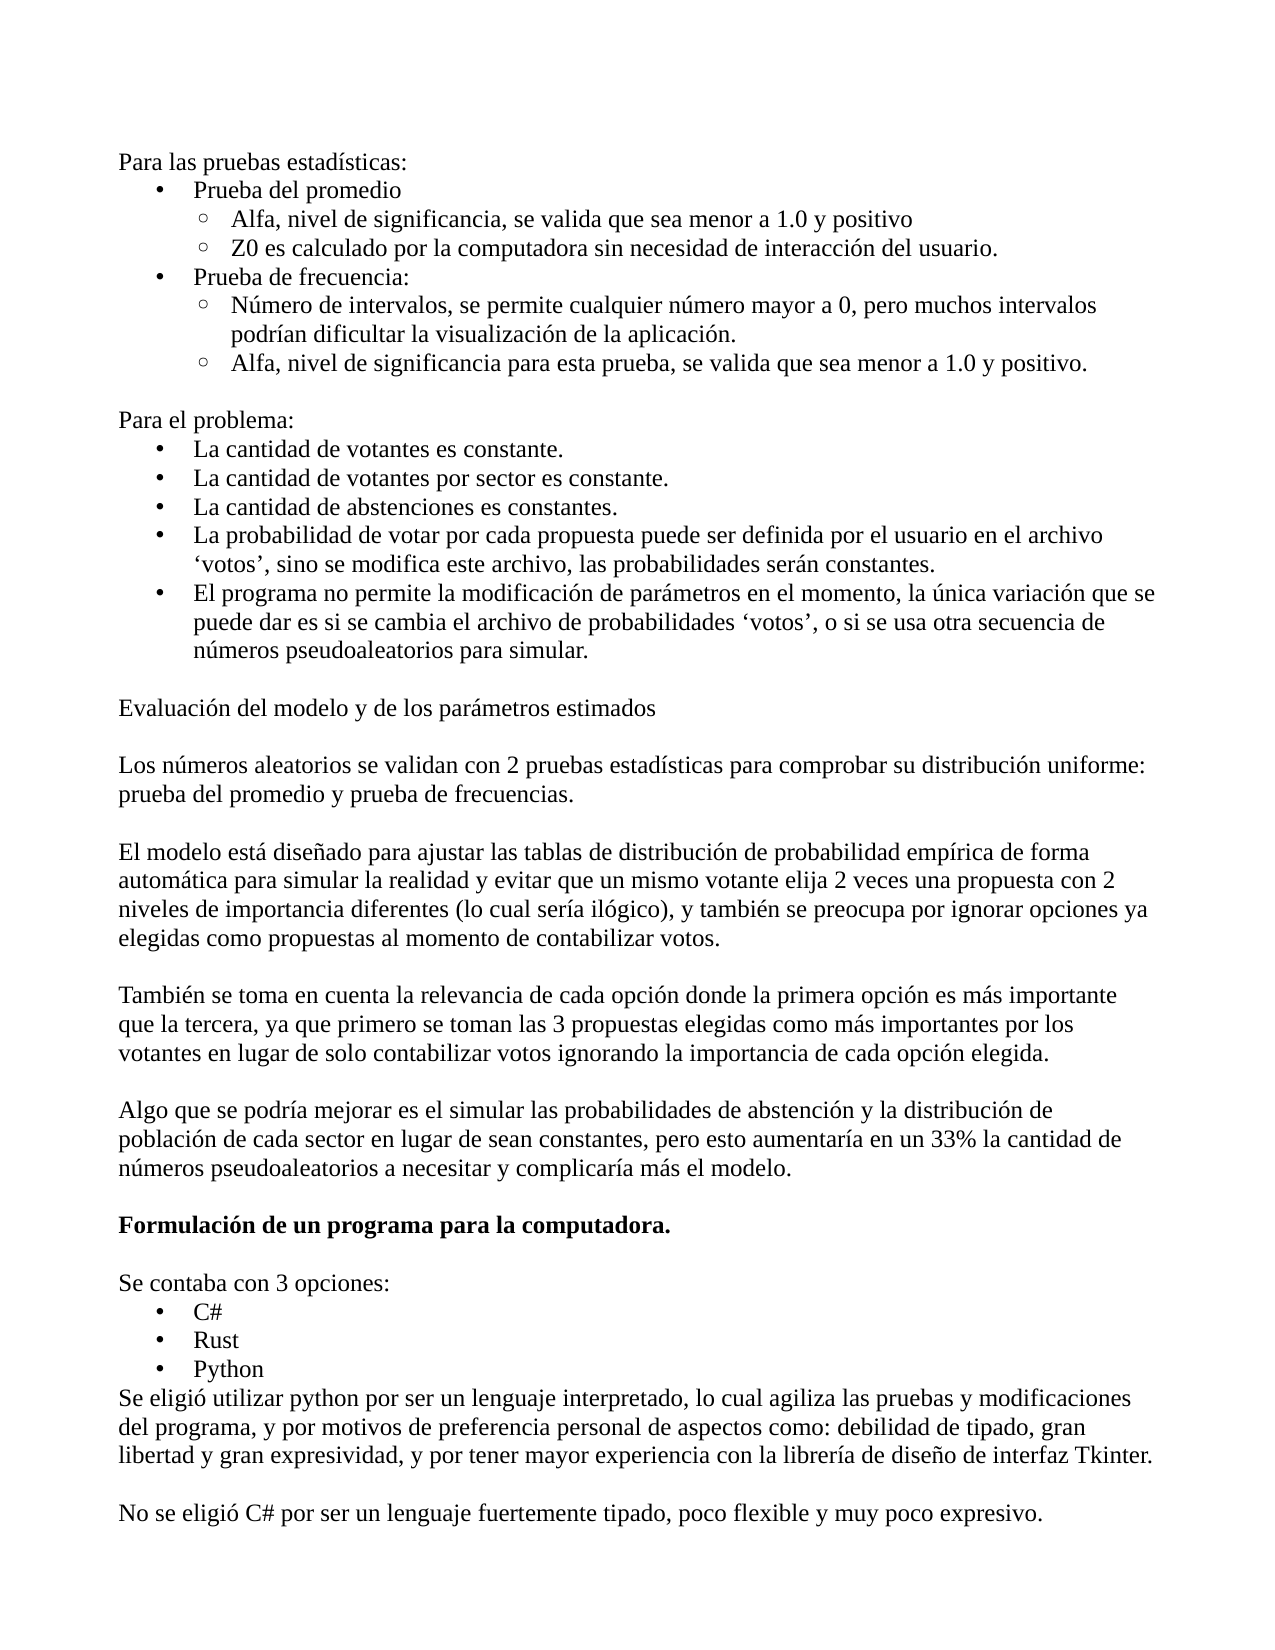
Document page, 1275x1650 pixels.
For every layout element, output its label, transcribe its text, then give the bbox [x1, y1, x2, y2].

text No se eligió C# por ser un lenguaje fuertemente tipado, poco flexible y muy poco expresivo. [118, 1498, 1157, 1527]
list Rust [156, 1326, 1157, 1354]
list Prueba de frecuencia: [156, 262, 1157, 291]
text También se toma en cuenta la relevancia de cada opción donde la primera opción es más importante que la tercera, ya que primero se toman las 3 propuestas elegidas como más importantes por los votantes en lugar de solo contabilizar votos ignorando la importancia de cada opción elegida. [118, 981, 1157, 1067]
list El programa no permite la modificación de parámetros en el momento, la única variación que se puede dar es si se cambia el archivo de probabilidades ‘votos’, o si se usa otra secuencia de números pseudoaleatorios para simular. [156, 578, 1157, 664]
list Python [156, 1354, 1157, 1383]
list Alfa, nivel de significancia, se valida que sea menor a 1.0 y positivo [193, 204, 1157, 233]
list Alfa, nivel de significancia para esta prueba, se valida que sea menor a 1.0 y positivo. [193, 348, 1157, 377]
text Los números aleatorios se validan con 2 pruebas estadísticas para comprobar su distribución uniforme: prueba del promedio y prueba de frecuencias. [118, 751, 1157, 808]
list La probabilidad de votar por cada propuesta puede ser definida por el usuario en el archivo ‘votos’, sino se modifica este archivo, las probabilidades serán constantes. [156, 521, 1157, 578]
text Se eligió utilizar python por ser un lenguaje interpretado, lo cual agiliza las pruebas y modificaciones del programa, y por motivos de preferencia personal de aspectos como: debilidad de tipado, gran libertad y gran expresividad, y por tener mayor experiencia con la librería de diseño de interfaz Tkinter. [118, 1383, 1157, 1469]
list C# [156, 1297, 1157, 1326]
list La cantidad de votantes es constante. [156, 434, 1157, 463]
text Se contaba con 3 opciones: [118, 1268, 1157, 1297]
list La cantidad de votantes por sector es constante. [156, 463, 1157, 492]
list Z0 es calculado por la computadora sin necesidad de interacción del usuario. [193, 233, 1157, 262]
list La cantidad de abstenciones es constantes. [156, 492, 1157, 521]
text El modelo está diseñado para ajustar las tablas de distribución de probabilidad empírica de forma automática para simular la realidad y evitar que un mismo votante elija 2 veces una propuesta con 2 niveles de importancia diferentes (lo cual sería ilógico), y también se preocupa por ignorar opciones ya elegidas como propuestas al momento de contabilizar votos. [118, 837, 1157, 952]
text Evaluación del modelo y de los parámetros estimados [118, 693, 1157, 722]
text Para el problema: [118, 406, 1157, 434]
text Algo que se podría mejorar es el simular las probabilidades de abstención y la distribución de población de cada sector en lugar de sean constantes, pero esto aumentaría en un 33% la cantidad de números pseudoaleatorios a necesitar y complicaría más el modelo. [118, 1096, 1157, 1182]
text Formulación de un programa para la computadora. [118, 1211, 1157, 1239]
list Prueba del promedio [156, 176, 1157, 204]
text Para las pruebas estadísticas: [118, 147, 1157, 176]
list Número de intervalos, se permite cualquier número mayor a 0, pero muchos intervalos podrían dificultar la visualización de la aplicación. [193, 291, 1157, 348]
